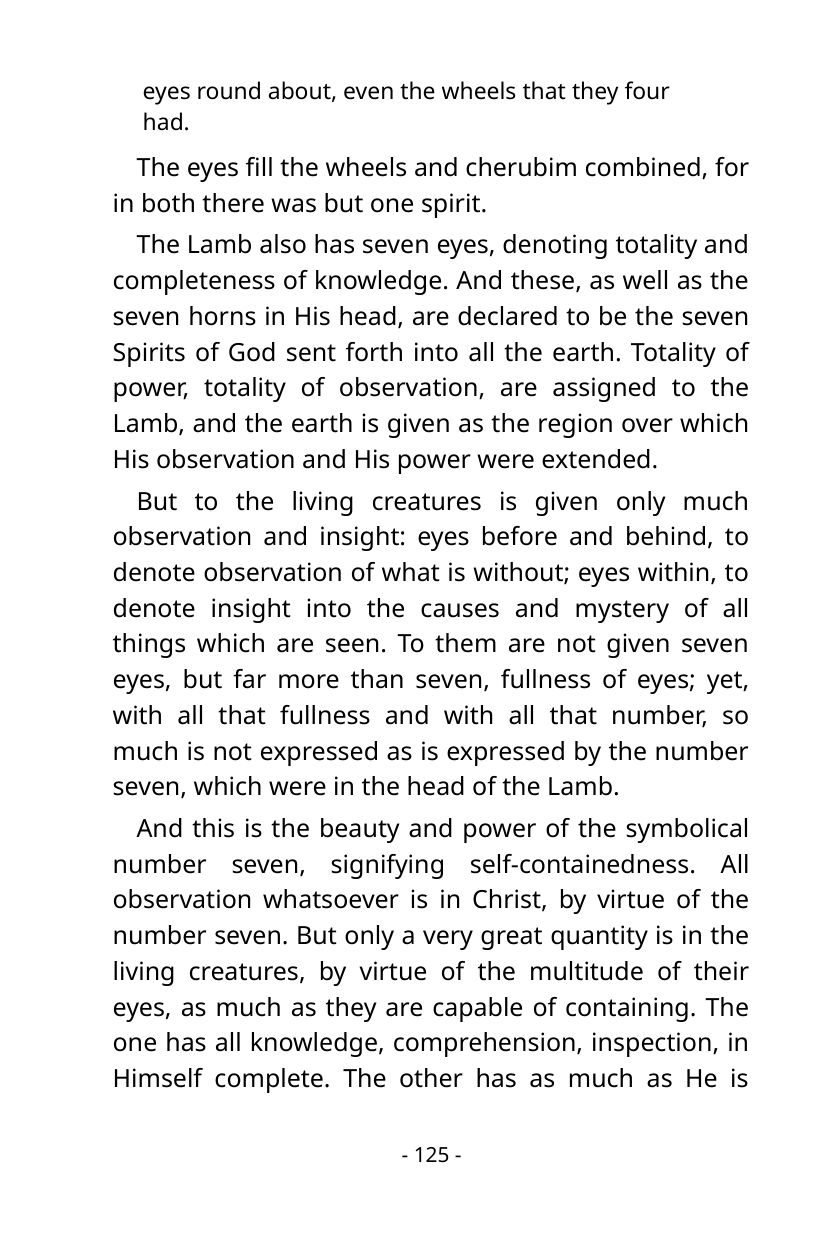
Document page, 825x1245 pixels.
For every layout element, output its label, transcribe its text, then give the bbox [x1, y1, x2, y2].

text The eyes fill the wheels and cherubim combined, for in both there was but one spirit. [112, 149, 750, 219]
text eyes round about, even the wheels that they four had. [142, 75, 720, 137]
text And this is the beauty and power of the symbolical number seven, signifying self-containedness. All observation whatsoever is in Christ, by virtue of the number seven. But only a very great quantity is in the living creatures, by virtue of the multitude of their eyes, as much as they are capable of containing. The one has all knowledge, comprehension, inspection, in Himself complete. The other has as much as He is [112, 811, 750, 1095]
text The Lamb also has seven eyes, denoting totality and completeness of knowledge. And these, as well as the seven horns in His head, are declared to be the seven Spirits of God sent forth into all the earth. Totality of power, totality of observation, are assigned to the Lamb, and the earth is given as the region over which His observation and His power were extended. [112, 227, 750, 475]
text But to the living creatures is given only much observation and insight: eyes before and behind, to denote observation of what is without; eyes within, to denote insight into the causes and mystery of all things which are seen. To them are not given seven eyes, but far more than seven, fullness of eyes; yet, with all that fullness and with all that number, so much is not expressed as is expressed by the number seven, which were in the head of the Lamb. [112, 483, 750, 803]
